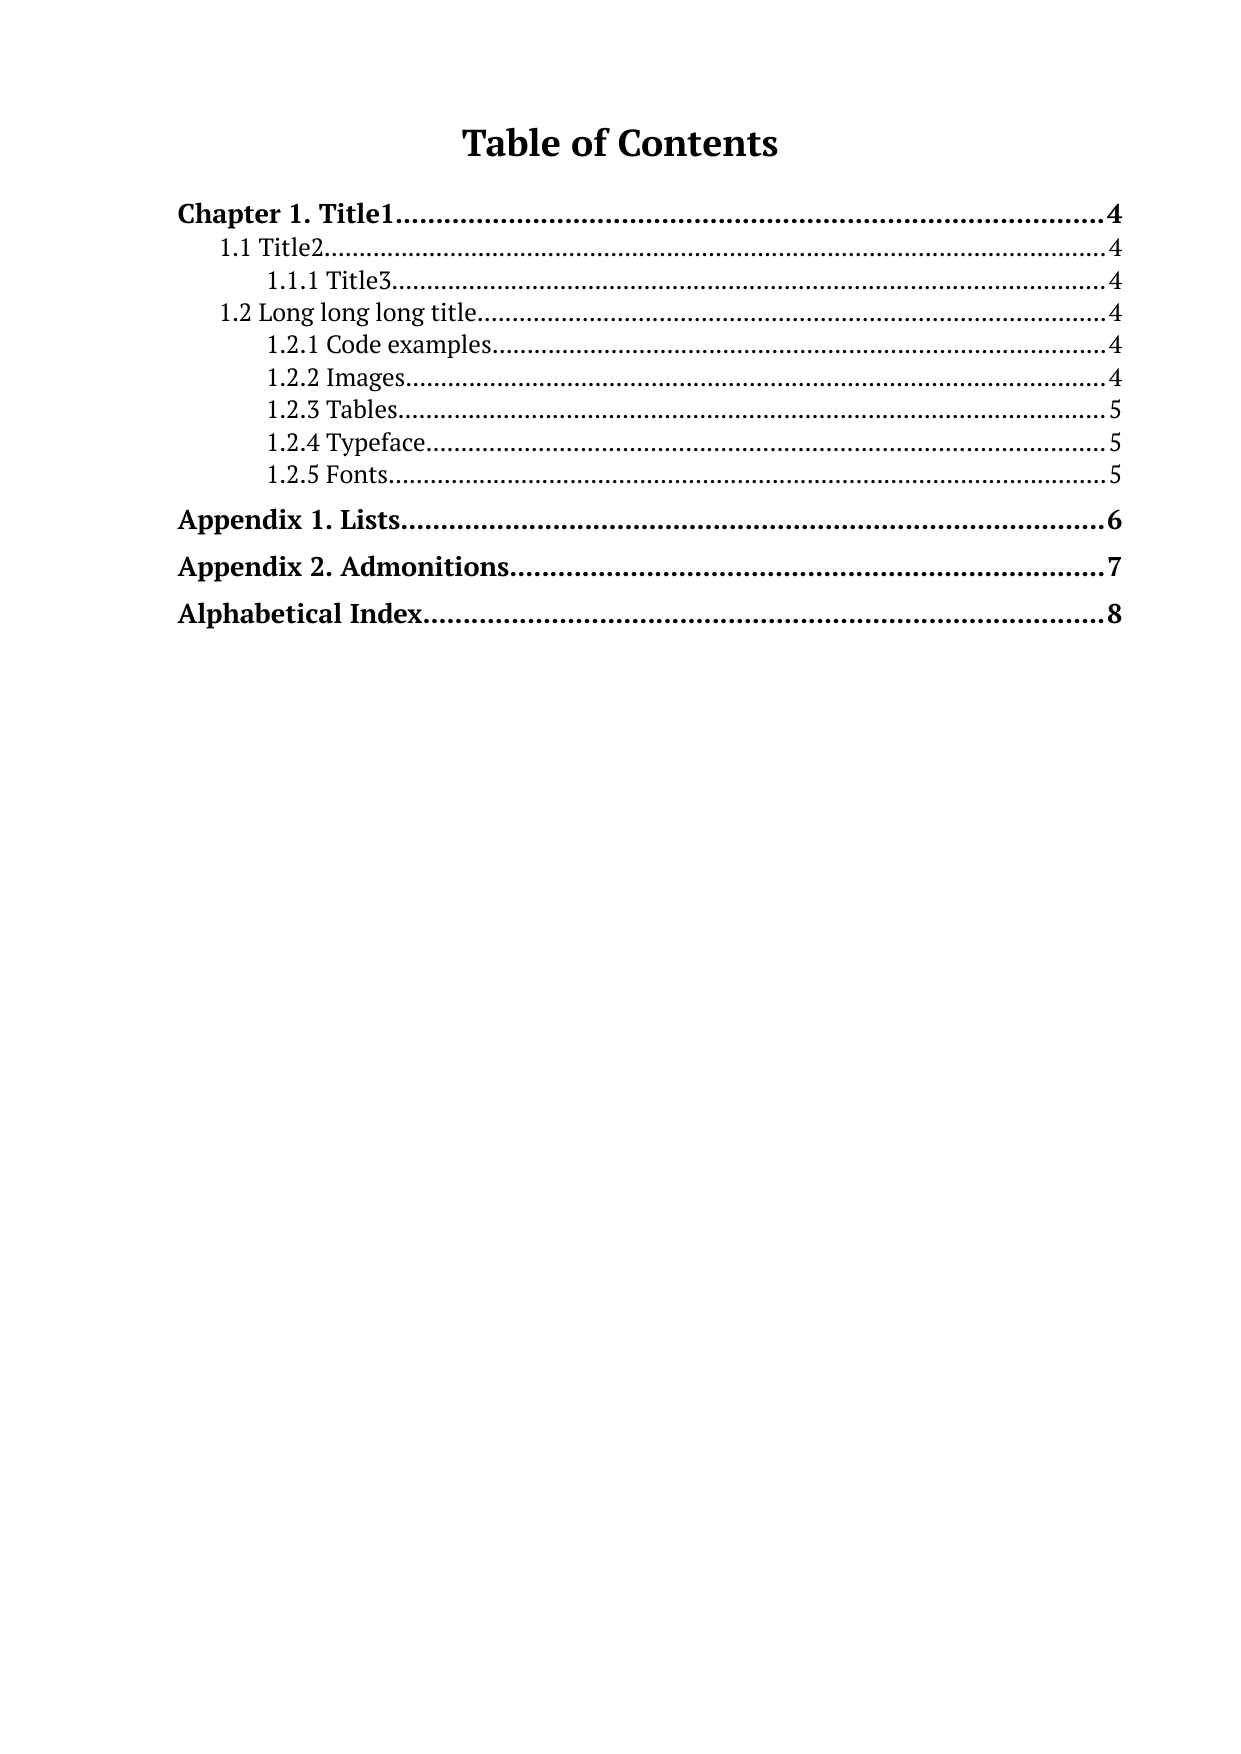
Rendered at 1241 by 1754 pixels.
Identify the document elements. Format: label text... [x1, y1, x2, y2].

text Appendix 2. Admonitions 7 [177, 549, 1122, 584]
text 1.2 Long long long title 4 [218, 296, 1122, 328]
text 1.2.5 Fonts 5 [266, 458, 1122, 490]
title Table of Contents [118, 118, 1122, 167]
text Chapter 1. Title1 4 [177, 196, 1122, 231]
text 1.2.4 Typeface 5 [266, 426, 1122, 458]
text 1.2.3 Tables 5 [266, 393, 1122, 426]
text 1.1 Title2 4 [218, 231, 1122, 264]
text Appendix 1. Lists 6 [177, 502, 1122, 537]
text Alphabetical Index 8 [177, 596, 1122, 631]
text 1.2.2 Images 4 [266, 361, 1122, 393]
text 1.2.1 Code examples 4 [266, 328, 1122, 361]
text 1.1.1 Title3 4 [266, 264, 1122, 296]
